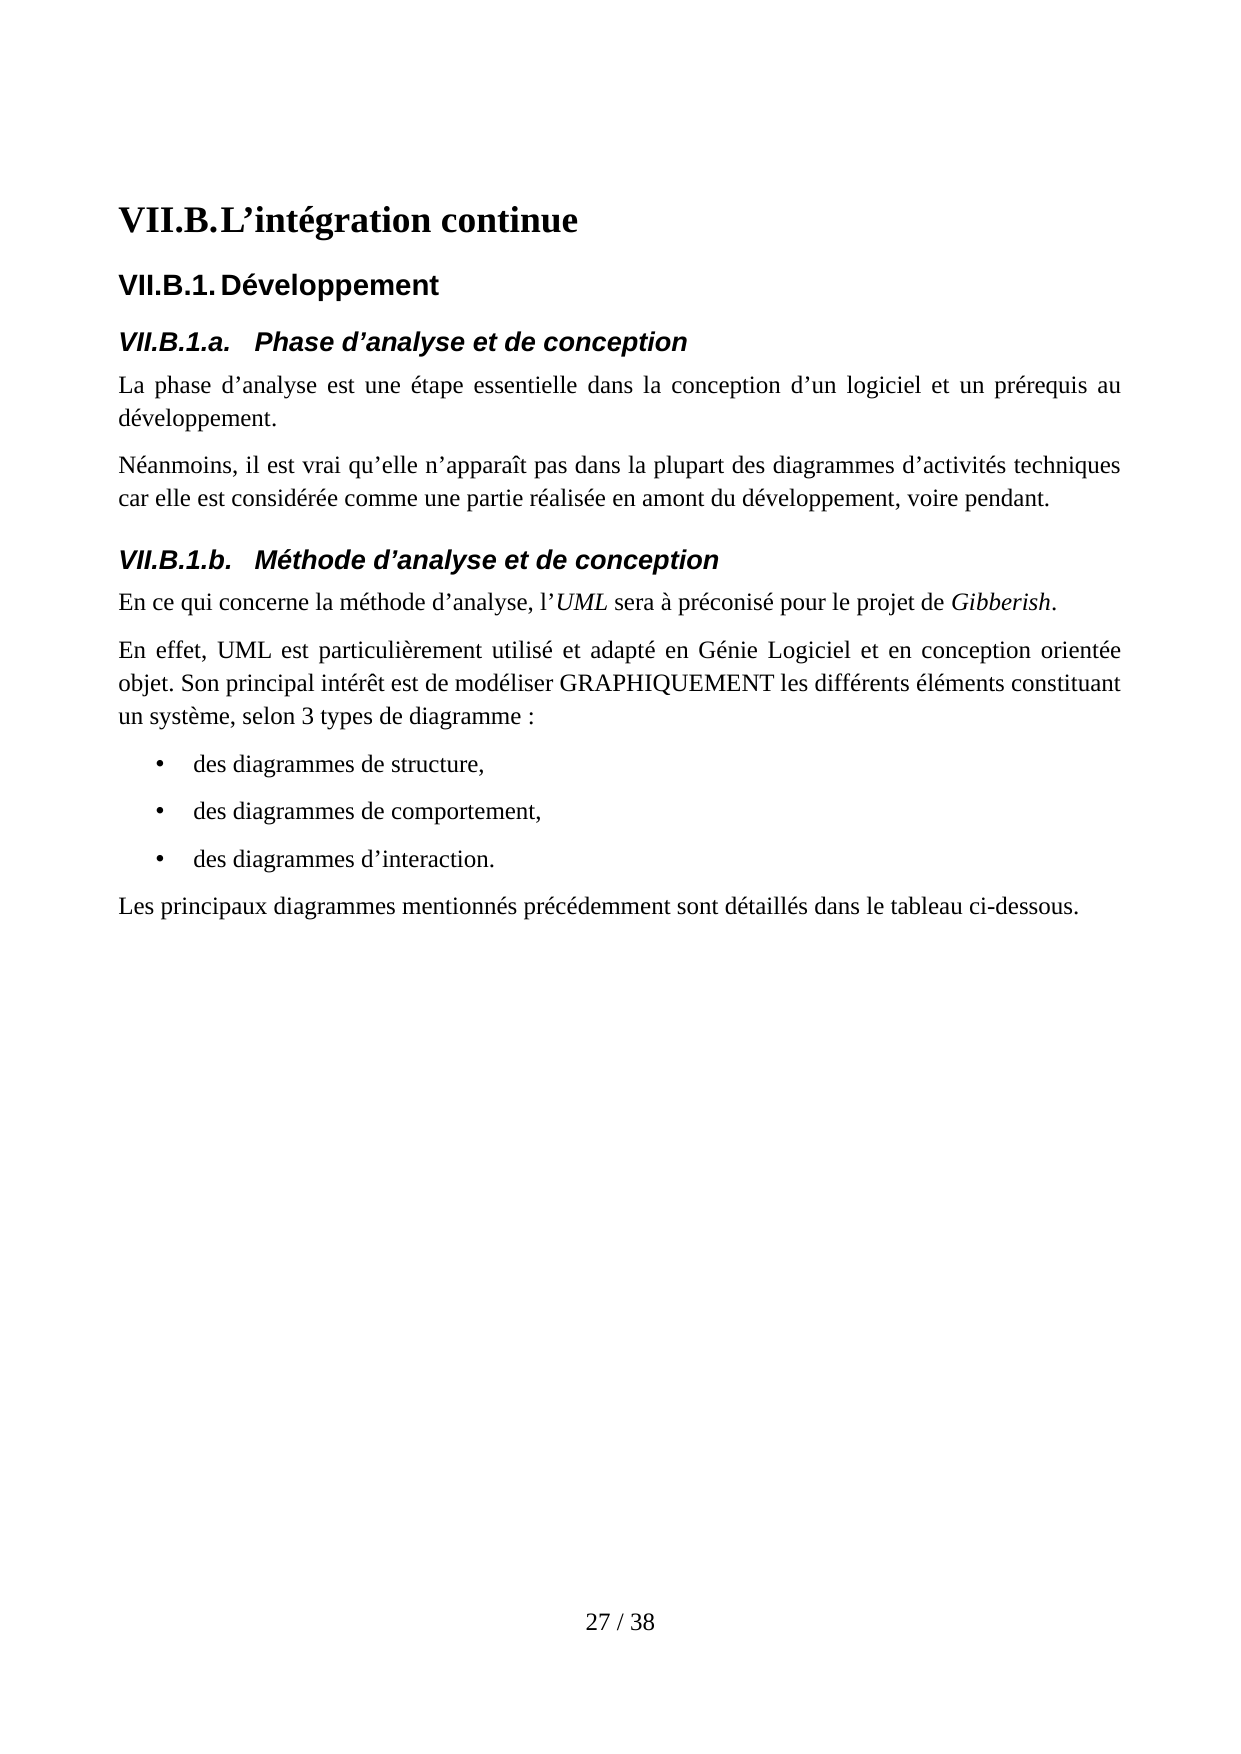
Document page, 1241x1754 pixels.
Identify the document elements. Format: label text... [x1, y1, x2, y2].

subtitle Méthode d’analyse et de conception [118, 544, 1122, 575]
text En ce qui concerne la méthode d’analyse, l’UML sera à préconisé pour le projet de Gibberish. [118, 587, 1122, 616]
text La phase d’analyse est une étape essentielle dans la conception d’un logiciel et un prérequis au développement. [118, 370, 1122, 432]
list des diagrammes de structure, [156, 749, 1122, 777]
subtitle L’intégration continue [118, 197, 1122, 240]
subtitle Phase d’analyse et de conception [118, 326, 1122, 357]
list des diagrammes d’interaction. [156, 844, 1122, 873]
text En effet, UML est particulièrement utilisé et adapté en Génie Logiciel et en conception orientée objet. Son principal intérêt est de modéliser GRAPHIQUEMENT les différents éléments constituant un système, selon 3 types de diagramme : [118, 635, 1122, 730]
list des diagrammes de comportement, [156, 796, 1122, 825]
text Néanmoins, il est vrai qu’elle n’apparaît pas dans la plupart des diagrammes d’activités techniques car elle est considérée comme une partie réalisée en amont du développement, voire pendant. [118, 451, 1122, 512]
subtitle Développement [118, 267, 1122, 301]
text Les principaux diagrammes mentionnés précédemment sont détaillés dans le tableau ci-dessous. [118, 891, 1122, 920]
